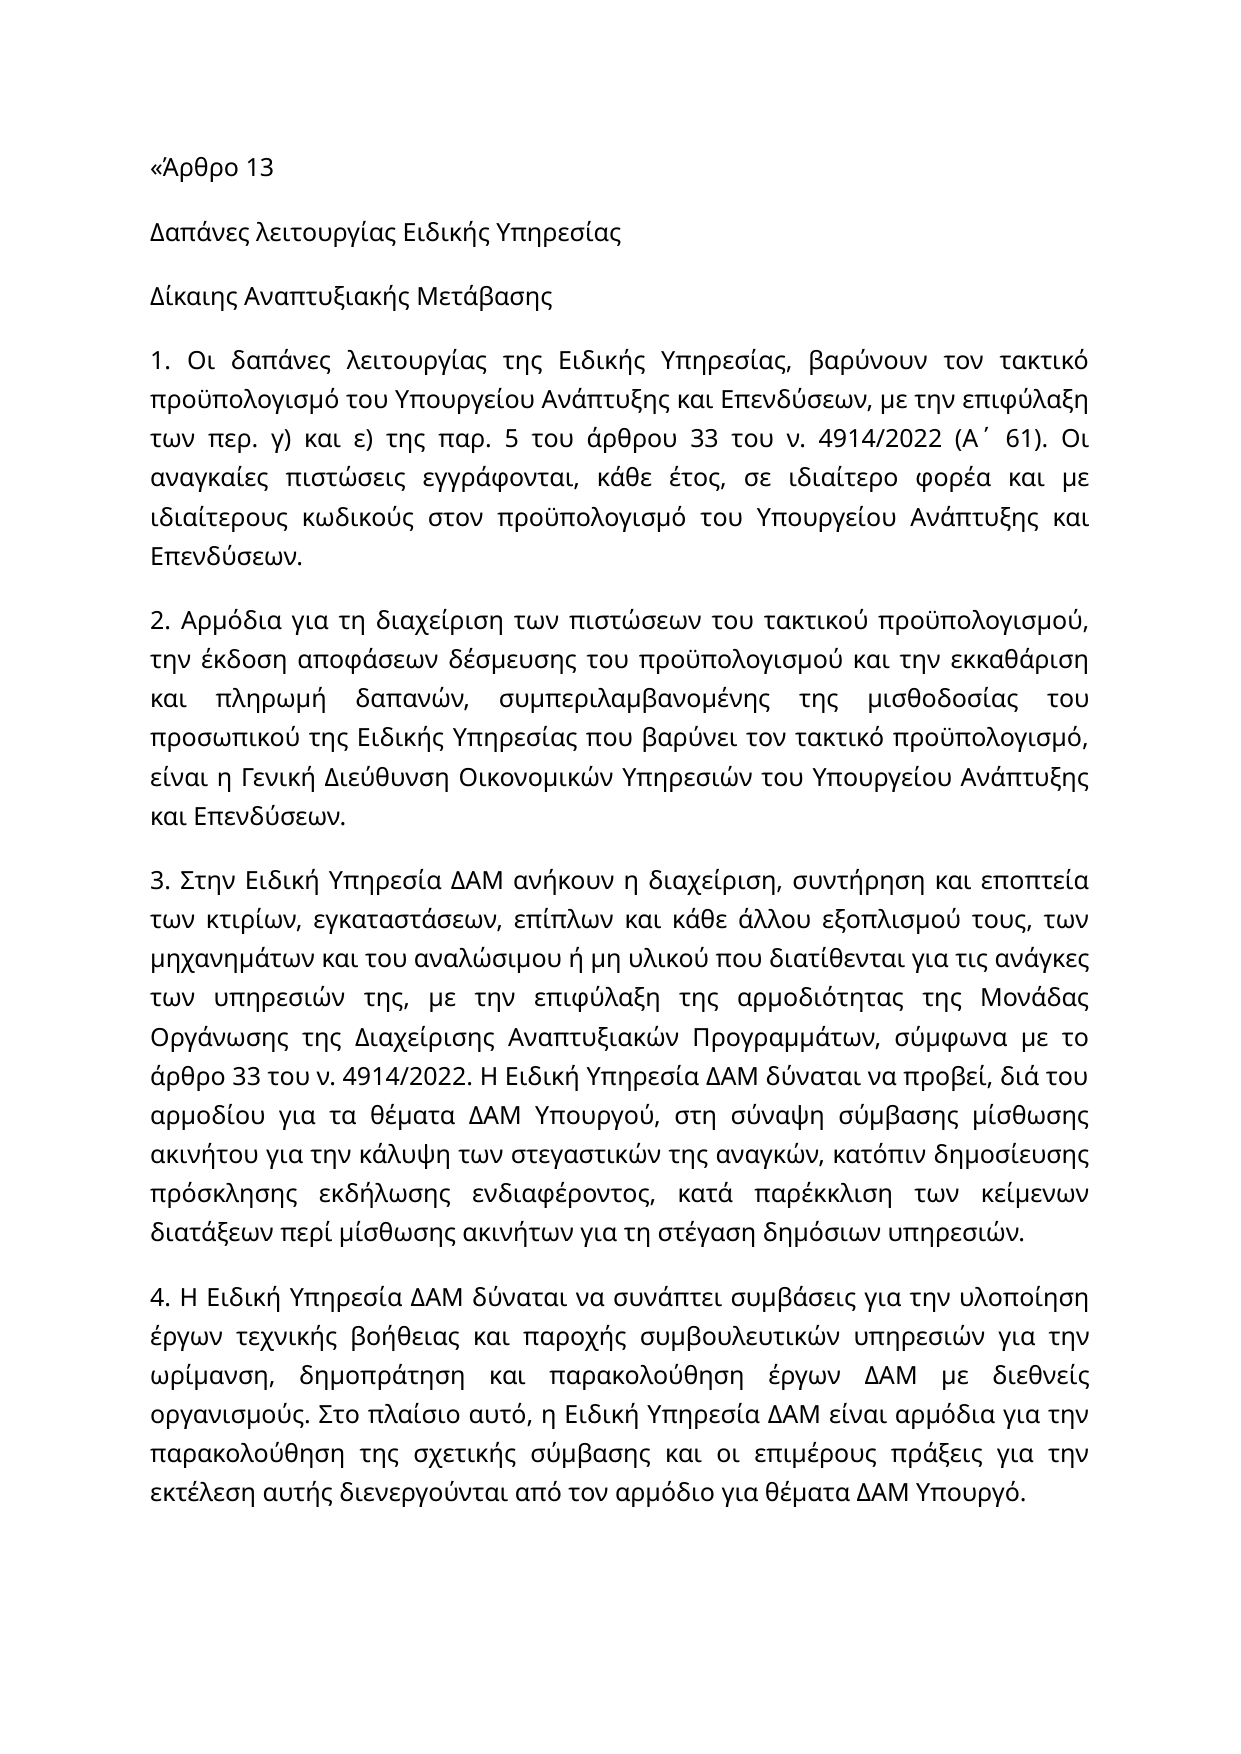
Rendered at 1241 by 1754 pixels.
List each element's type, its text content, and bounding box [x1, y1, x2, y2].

text Δαπάνες λειτουργίας Ειδικής Υπηρεσίας [150, 214, 1090, 248]
text «Άρθρο 13 [150, 150, 1090, 184]
text 4. Η Ειδική Υπηρεσία ΔΑΜ δύναται να συνάπτει συμβάσεις για την υλοποίηση έργων τεχνικής βοήθειας και παροχής συμβουλευτικών υπηρεσιών για την ωρίμανση, δημοπράτηση και παρακολούθηση έργων ΔΑΜ με διεθνείς οργανισμούς. Στο πλαίσιο αυτό, η Ειδική Υπηρεσία ΔΑΜ είναι αρμόδια για την παρακολούθηση της σχετικής σύμβασης και οι επιμέρους πράξεις για την εκτέλεση αυτής διενεργούνται από τον αρμόδιο για θέματα ΔΑΜ Υπουργό. [150, 1279, 1090, 1509]
text 2. Αρμόδια για τη διαχείριση των πιστώσεων του τακτικού προϋπολογισμού, την έκδοση αποφάσεων δέσμευσης του προϋπολογισμού και την εκκαθάριση και πληρωμή δαπανών, συμπεριλαμβανομένης της μισθοδοσίας του προσωπικού της Ειδικής Υπηρεσίας που βαρύνει τον τακτικό προϋπολογισμό, είναι η Γενική Διεύθυνση Οικονομικών Υπηρεσιών του Υπουργείου Ανάπτυξης και Επενδύσεων. [150, 602, 1090, 832]
text 3. Στην Ειδική Υπηρεσία ΔΑΜ ανήκουν η διαχείριση, συντήρηση και εποπτεία των κτιρίων, εγκαταστάσεων, επίπλων και κάθε άλλου εξοπλισμού τους, των μηχανημάτων και του αναλώσιμου ή μη υλικού που διατίθενται για τις ανάγκες των υπηρεσιών της, με την επιφύλαξη της αρμοδιότητας της Μονάδας Οργάνωσης της Διαχείρισης Αναπτυξιακών Προγραμμάτων, σύμφωνα με το άρθρο 33 του ν. 4914/2022. Η Ειδική Υπηρεσία ΔΑΜ δύναται να προβεί, διά του αρμοδίου για τα θέματα ΔΑΜ Υπουργού, στη σύναψη σύμβασης μίσθωσης ακινήτου για την κάλυψη των στεγαστικών της αναγκών, κατόπιν δημοσίευσης πρόσκλησης εκδήλωσης ενδιαφέροντος, κατά παρέκκλιση των κείμενων διατάξεων περί μίσθωσης ακινήτων για τη στέγαση δημόσιων υπηρεσιών. [150, 862, 1090, 1249]
text Δίκαιης Αναπτυξιακής Μετάβασης [150, 278, 1090, 312]
text 1. Οι δαπάνες λειτουργίας της Ειδικής Υπηρεσίας, βαρύνουν τον τακτικό προϋπολογισμό του Υπουργείου Ανάπτυξης και Επενδύσεων, με την επιφύλαξη των περ. γ) και ε) της παρ. 5 του άρθρου 33 του ν. 4914/2022 (Α΄ 61). Οι αναγκαίες πιστώσεις εγγράφονται, κάθε έτος, σε ιδιαίτερο φορέα και με ιδιαίτερους κωδικούς στον προϋπολογισμό του Υπουργείου Ανάπτυξης και Επενδύσεων. [150, 342, 1090, 572]
